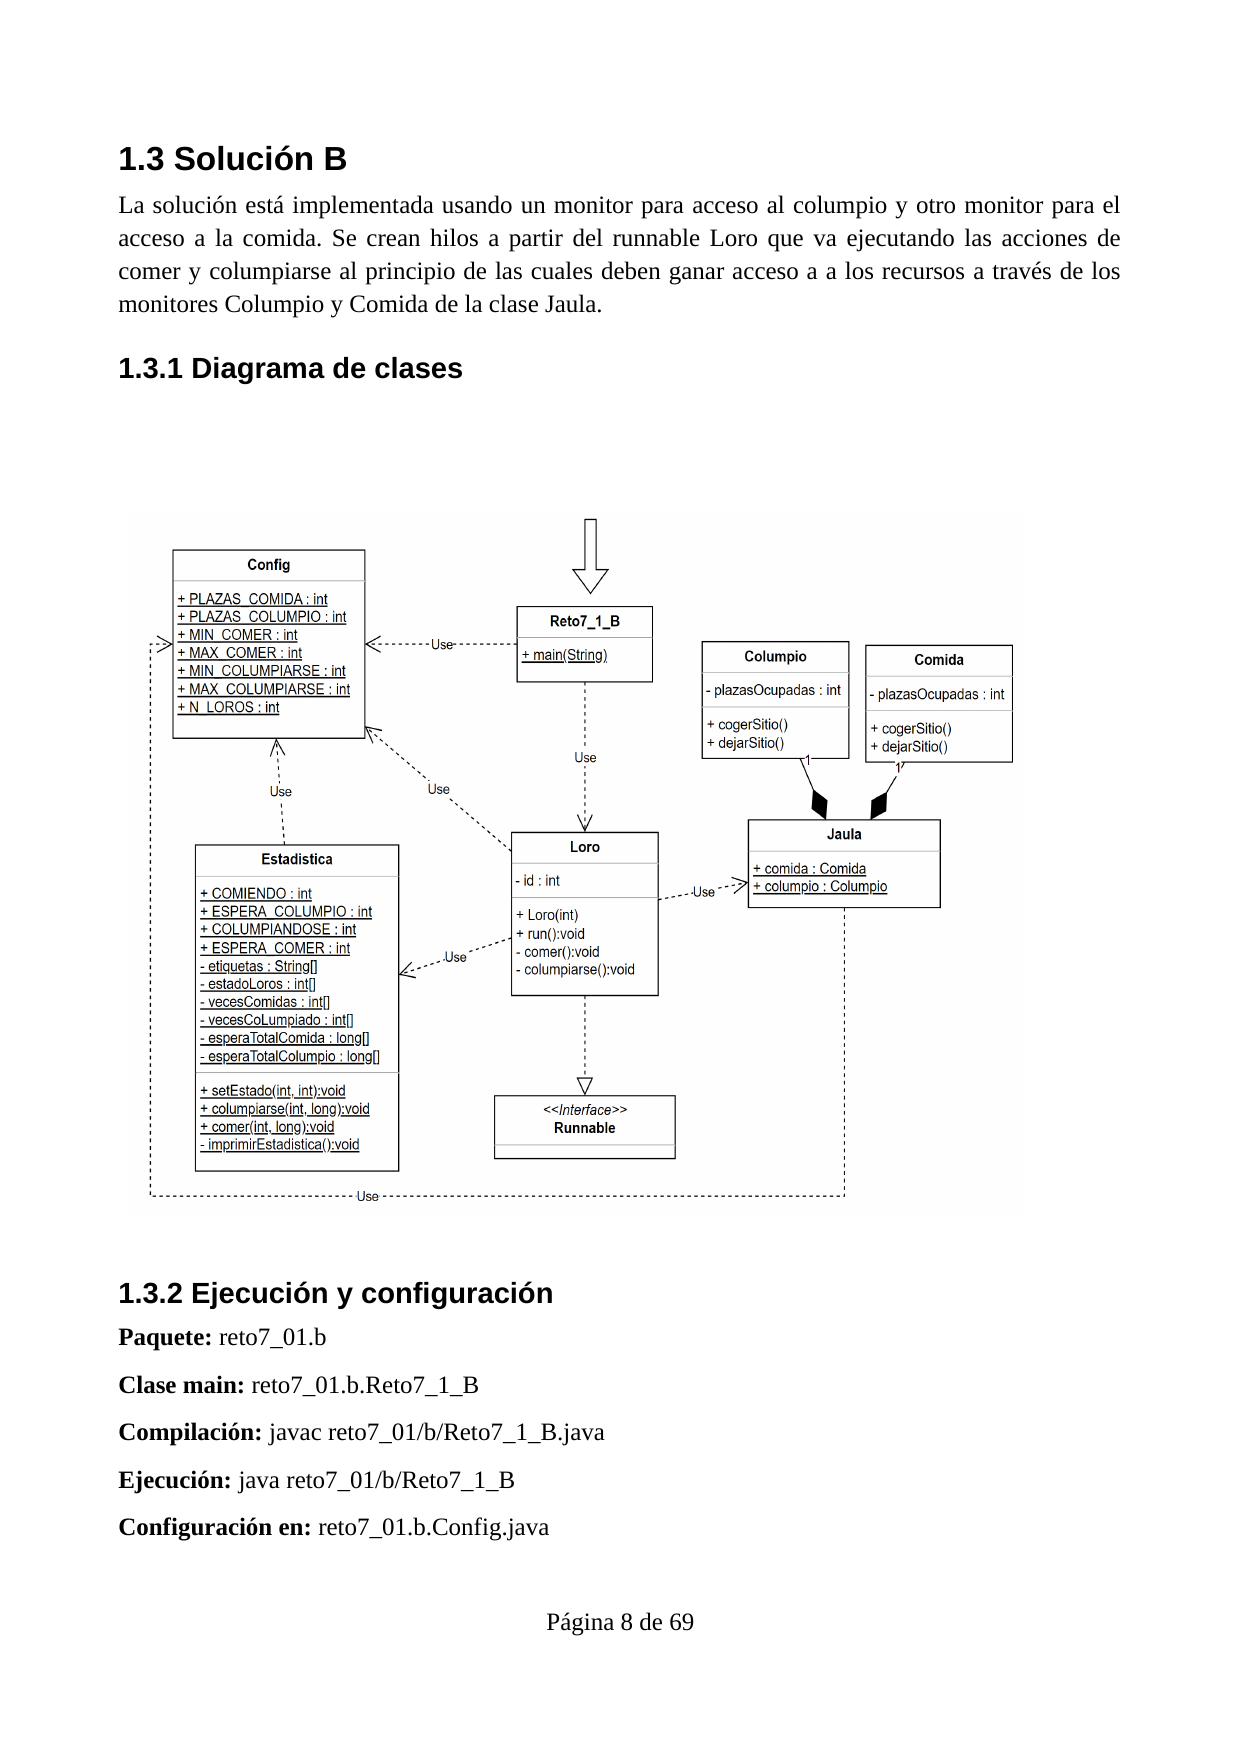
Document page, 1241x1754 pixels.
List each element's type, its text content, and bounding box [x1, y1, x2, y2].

subtitle 1.3.1 Diagrama de clases [118, 351, 1122, 385]
subtitle 1.3 Solución B [118, 139, 1122, 177]
text Configuración en: reto7_01.b.Config.java [118, 1512, 1122, 1541]
text Paquete: reto7_01.b [118, 1322, 1122, 1351]
text Compilación: javac reto7_01/b/Reto7_1_B.java [118, 1417, 1122, 1446]
text Clase main: reto7_01.b.Reto7_1_B [118, 1370, 1122, 1398]
text La solución está implementada usando un monitor para acceso al columpio y otro monitor para el acceso a la comida. Se crean hilos a partir del runnable Loro que va ejecutando las acciones de comer y columpiarse al principio de las cuales deben ganar acceso a a los recursos a través de los monitores Columpio y Comida de la clase Jaula. [118, 190, 1122, 318]
picture [130, 509, 1024, 1216]
subtitle 1.3.2 Ejecución y configuración [118, 1276, 1122, 1309]
text Ejecución: java reto7_01/b/Reto7_1_B [118, 1465, 1122, 1494]
